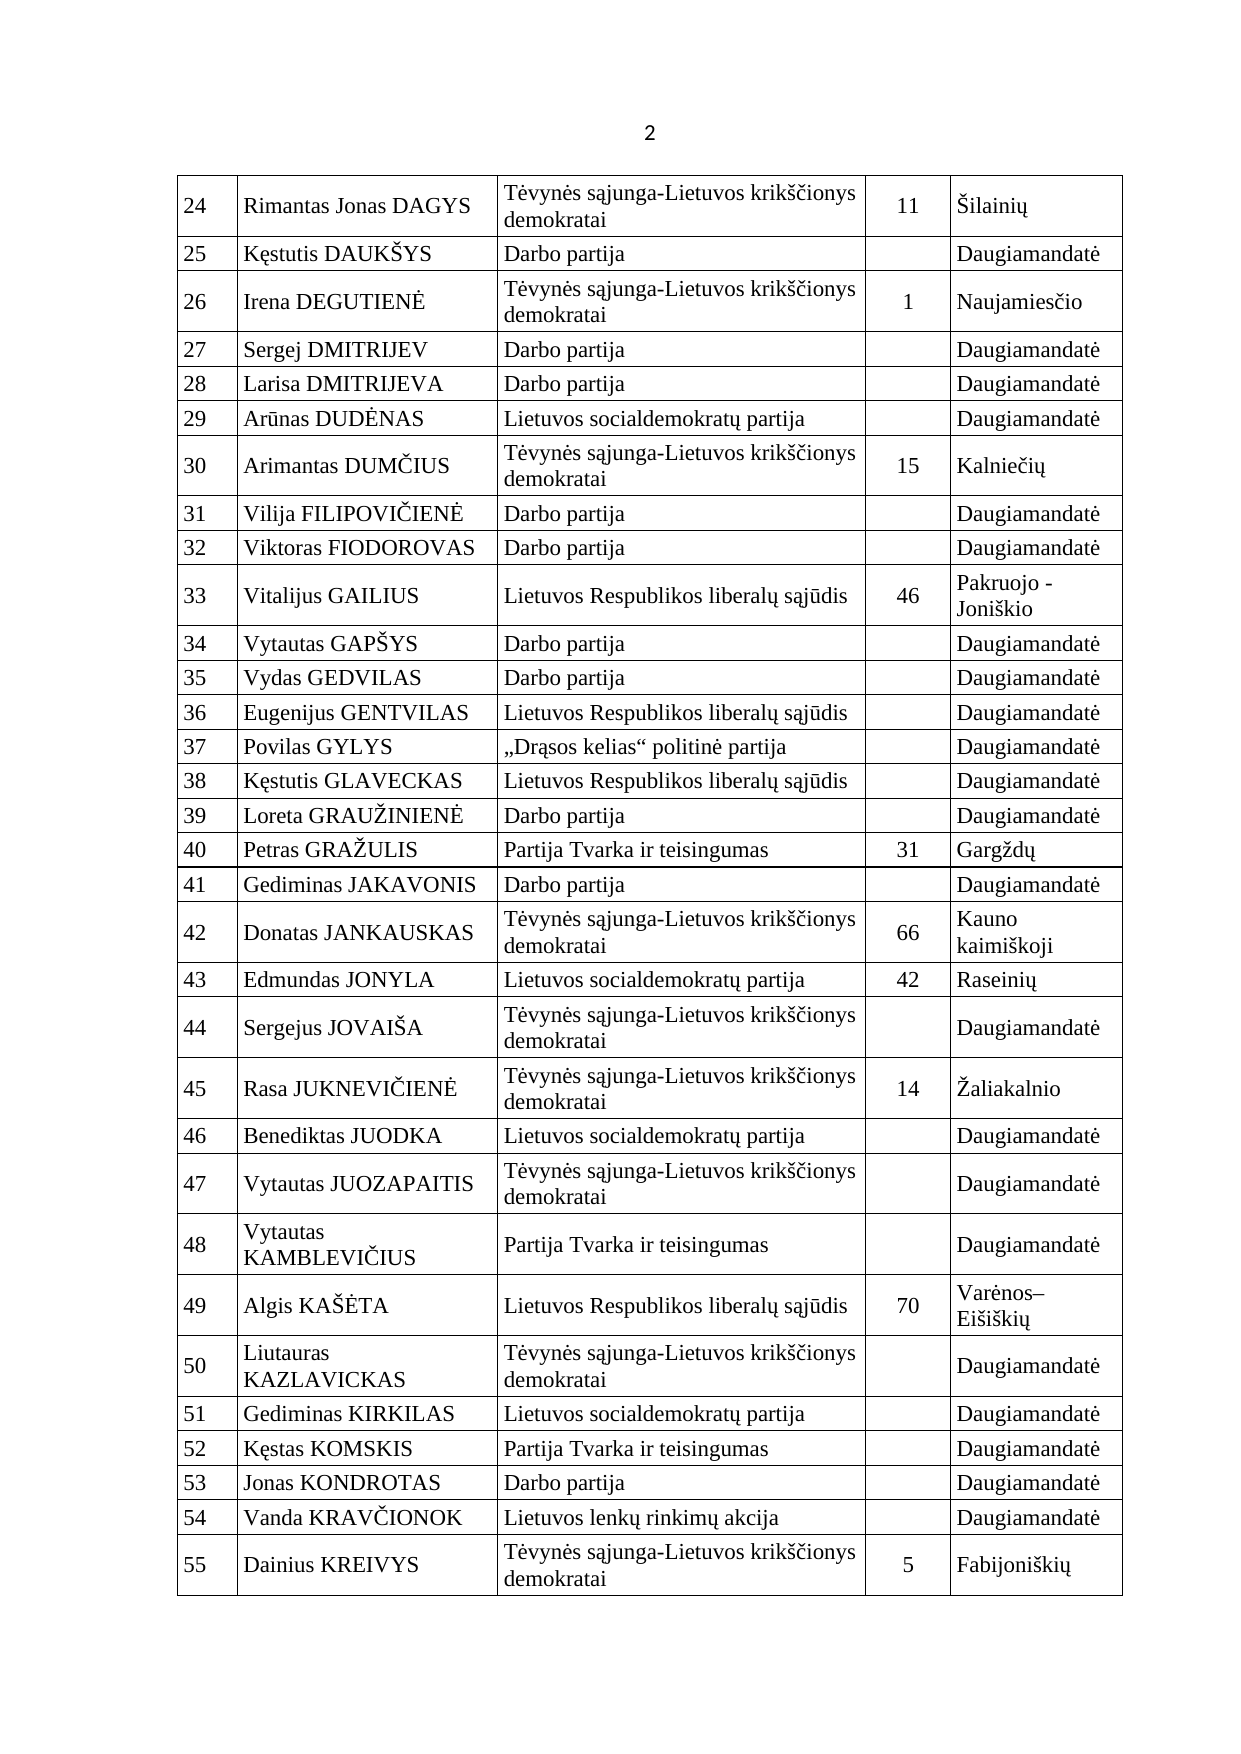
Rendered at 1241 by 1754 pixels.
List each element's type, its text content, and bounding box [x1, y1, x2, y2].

table_cell Darbo partija [498, 531, 865, 564]
table_cell 1 [866, 271, 950, 331]
table_cell Lietuvos socialdemokratų partija [498, 401, 865, 434]
table_cell Partija Tvarka ir teisingumas [498, 833, 865, 866]
table_cell [866, 531, 950, 564]
table_cell Daugiamandatė [951, 367, 1122, 400]
table_cell 37 [178, 730, 237, 763]
table_cell „Drąsos kelias“ politinė partija [498, 730, 865, 763]
table_cell 29 [178, 401, 237, 434]
table_cell 44 [178, 997, 237, 1057]
table_cell Daugiamandatė [951, 661, 1122, 694]
table_cell Vitalijus GAILIUS [238, 565, 497, 625]
table_cell Darbo partija [498, 237, 865, 270]
table_cell Daugiamandatė [951, 1119, 1122, 1152]
table_cell Darbo partija [498, 496, 865, 530]
table_cell [866, 1500, 950, 1534]
table_cell Eugenijus GENTVILAS [238, 695, 497, 728]
table_cell Žaliakalnio [951, 1058, 1122, 1118]
table_cell Donatas JANKAUSKAS [238, 902, 497, 962]
table_cell Lietuvos Respublikos liberalų sąjūdis [498, 565, 865, 625]
table_cell Darbo partija [498, 626, 865, 659]
table_cell Darbo partija [498, 661, 865, 694]
table_cell Tėvynės sąjunga-Lietuvos krikščionys demokratai [498, 997, 865, 1057]
table_cell Gargždų [951, 833, 1122, 866]
table_cell 39 [178, 799, 237, 832]
table_cell Daugiamandatė [951, 695, 1122, 728]
table_cell Daugiamandatė [951, 531, 1122, 564]
table_cell Daugiamandatė [951, 1466, 1122, 1499]
table_cell 46 [866, 565, 950, 625]
table_cell Rimantas Jonas DAGYS [238, 176, 497, 236]
table_cell [866, 1431, 950, 1465]
table_cell Darbo partija [498, 1466, 865, 1499]
table_cell [866, 661, 950, 694]
table_cell Kalniečių [951, 436, 1122, 495]
table_cell Tėvynės sąjunga-Lietuvos krikščionys demokratai [498, 176, 865, 236]
table_cell Sergej DMITRIJEV [238, 332, 497, 366]
table_cell 51 [178, 1397, 237, 1430]
table_cell Viktoras FIODOROVAS [238, 531, 497, 564]
table_cell Daugiamandatė [951, 997, 1122, 1057]
table_cell Lietuvos lenkų rinkimų akcija [498, 1500, 865, 1534]
table_cell Naujamiesčio [951, 271, 1122, 331]
table_cell Gediminas KIRKILAS [238, 1397, 497, 1430]
table_cell Vytautas JUOZAPAITIS [238, 1154, 497, 1213]
table_cell [866, 1154, 950, 1213]
table_cell [866, 764, 950, 797]
table_cell Lietuvos Respublikos liberalų sąjūdis [498, 1275, 865, 1335]
table_cell Kęstutis DAUKŠYS [238, 237, 497, 270]
table_cell Vilija FILIPOVIČIENĖ [238, 496, 497, 530]
table_cell 27 [178, 332, 237, 366]
table_cell Arūnas DUDĖNAS [238, 401, 497, 434]
table_cell Daugiamandatė [951, 1397, 1122, 1430]
table_cell 14 [866, 1058, 950, 1118]
table_cell Vytautas KAMBLEVIČIUS [238, 1214, 497, 1274]
table_cell [866, 237, 950, 270]
table_cell Liutauras KAZLAVICKAS [238, 1336, 497, 1396]
table_cell Loreta GRAUŽINIENĖ [238, 799, 497, 832]
table_cell 32 [178, 531, 237, 564]
table_cell 43 [178, 963, 237, 996]
table_cell Larisa DMITRIJEVA [238, 367, 497, 400]
table_cell Irena DEGUTIENĖ [238, 271, 497, 331]
table_cell Tėvynės sąjunga-Lietuvos krikščionys demokratai [498, 271, 865, 331]
table_cell Fabijoniškių [951, 1535, 1122, 1594]
table_cell Daugiamandatė [951, 1431, 1122, 1465]
table_cell [866, 332, 950, 366]
table_cell Kauno kaimiškoji [951, 902, 1122, 962]
table_cell 42 [178, 902, 237, 962]
table_cell 30 [178, 436, 237, 495]
table_cell Kęstutis GLAVECKAS [238, 764, 497, 797]
table_cell 24 [178, 176, 237, 236]
table_cell 66 [866, 902, 950, 962]
table_cell Daugiamandatė [951, 868, 1122, 901]
table_cell Vydas GEDVILAS [238, 661, 497, 694]
table_cell Partija Tvarka ir teisingumas [498, 1431, 865, 1465]
table_cell 46 [178, 1119, 237, 1152]
table_cell Tėvynės sąjunga-Lietuvos krikščionys demokratai [498, 1336, 865, 1396]
table_cell 25 [178, 237, 237, 270]
table_cell Daugiamandatė [951, 1500, 1122, 1534]
table_cell 48 [178, 1214, 237, 1274]
table_cell Lietuvos Respublikos liberalų sąjūdis [498, 695, 865, 728]
table_cell [866, 1466, 950, 1499]
table_cell 36 [178, 695, 237, 728]
table_cell Daugiamandatė [951, 1214, 1122, 1274]
table_cell Tėvynės sąjunga-Lietuvos krikščionys demokratai [498, 1535, 865, 1594]
table_cell Darbo partija [498, 332, 865, 366]
table_cell 70 [866, 1275, 950, 1335]
table_cell [866, 799, 950, 832]
table_cell 49 [178, 1275, 237, 1335]
table_cell Daugiamandatė [951, 626, 1122, 659]
table_cell 55 [178, 1535, 237, 1594]
table_cell 28 [178, 367, 237, 400]
table_cell Vytautas GAPŠYS [238, 626, 497, 659]
table_cell [866, 496, 950, 530]
table_cell 15 [866, 436, 950, 495]
table_cell Daugiamandatė [951, 799, 1122, 832]
table_cell Daugiamandatė [951, 332, 1122, 366]
table_cell 47 [178, 1154, 237, 1213]
table_cell Arimantas DUMČIUS [238, 436, 497, 495]
table_cell 54 [178, 1500, 237, 1534]
table_cell 50 [178, 1336, 237, 1396]
table_cell [866, 1336, 950, 1396]
table_cell Lietuvos socialdemokratų partija [498, 1119, 865, 1152]
table_cell [866, 868, 950, 901]
table_cell [866, 401, 950, 434]
table_cell 5 [866, 1535, 950, 1594]
table_cell Darbo partija [498, 799, 865, 832]
table_cell [866, 1397, 950, 1430]
table_cell 41 [178, 868, 237, 901]
table_cell Partija Tvarka ir teisingumas [498, 1214, 865, 1274]
table_cell Petras GRAŽULIS [238, 833, 497, 866]
table_cell Daugiamandatė [951, 730, 1122, 763]
table_cell 45 [178, 1058, 237, 1118]
table_cell 53 [178, 1466, 237, 1499]
table_cell Tėvynės sąjunga-Lietuvos krikščionys demokratai [498, 436, 865, 495]
table_cell Lietuvos Respublikos liberalų sąjūdis [498, 764, 865, 797]
table_cell Povilas GYLYS [238, 730, 497, 763]
table_cell 42 [866, 963, 950, 996]
table_cell [866, 997, 950, 1057]
table_cell 31 [866, 833, 950, 866]
table_cell Darbo partija [498, 367, 865, 400]
table_cell [866, 367, 950, 400]
table_cell Raseinių [951, 963, 1122, 996]
table_cell Šilainių [951, 176, 1122, 236]
table_cell Pakruojo - Joniškio [951, 565, 1122, 625]
table_cell Daugiamandatė [951, 1336, 1122, 1396]
table_cell Darbo partija [498, 868, 865, 901]
table_cell Daugiamandatė [951, 401, 1122, 434]
table_cell Jonas KONDROTAS [238, 1466, 497, 1499]
table_cell Daugiamandatė [951, 237, 1122, 270]
table_cell Tėvynės sąjunga-Lietuvos krikščionys demokratai [498, 902, 865, 962]
table_cell Kęstas KOMSKIS [238, 1431, 497, 1465]
table_cell Lietuvos socialdemokratų partija [498, 963, 865, 996]
table_cell 31 [178, 496, 237, 530]
table_cell Vanda KRAVČIONOK [238, 1500, 497, 1534]
table_cell 40 [178, 833, 237, 866]
table_cell [866, 626, 950, 659]
table_cell Tėvynės sąjunga-Lietuvos krikščionys demokratai [498, 1154, 865, 1213]
table_cell 35 [178, 661, 237, 694]
table_cell 52 [178, 1431, 237, 1465]
table_cell Daugiamandatė [951, 1154, 1122, 1213]
table_cell Algis KAŠĖTA [238, 1275, 497, 1335]
table_cell Gediminas JAKAVONIS [238, 868, 497, 901]
table_cell Tėvynės sąjunga-Lietuvos krikščionys demokratai [498, 1058, 865, 1118]
table_cell Daugiamandatė [951, 764, 1122, 797]
table_cell Benediktas JUODKA [238, 1119, 497, 1152]
table_cell Rasa JUKNEVIČIENĖ [238, 1058, 497, 1118]
table_cell [866, 695, 950, 728]
table_cell Lietuvos socialdemokratų partija [498, 1397, 865, 1430]
table_cell Sergejus JOVAIŠA [238, 997, 497, 1057]
table_cell 26 [178, 271, 237, 331]
table_cell 38 [178, 764, 237, 797]
table_cell [866, 1119, 950, 1152]
table_cell [866, 730, 950, 763]
table_cell Daugiamandatė [951, 496, 1122, 530]
table_cell 11 [866, 176, 950, 236]
table_cell 34 [178, 626, 237, 659]
table_cell 33 [178, 565, 237, 625]
table_cell Varėnos–Eišiškių [951, 1275, 1122, 1335]
table_cell [866, 1214, 950, 1274]
table_cell Dainius KREIVYS [238, 1535, 497, 1594]
table_cell Edmundas JONYLA [238, 963, 497, 996]
